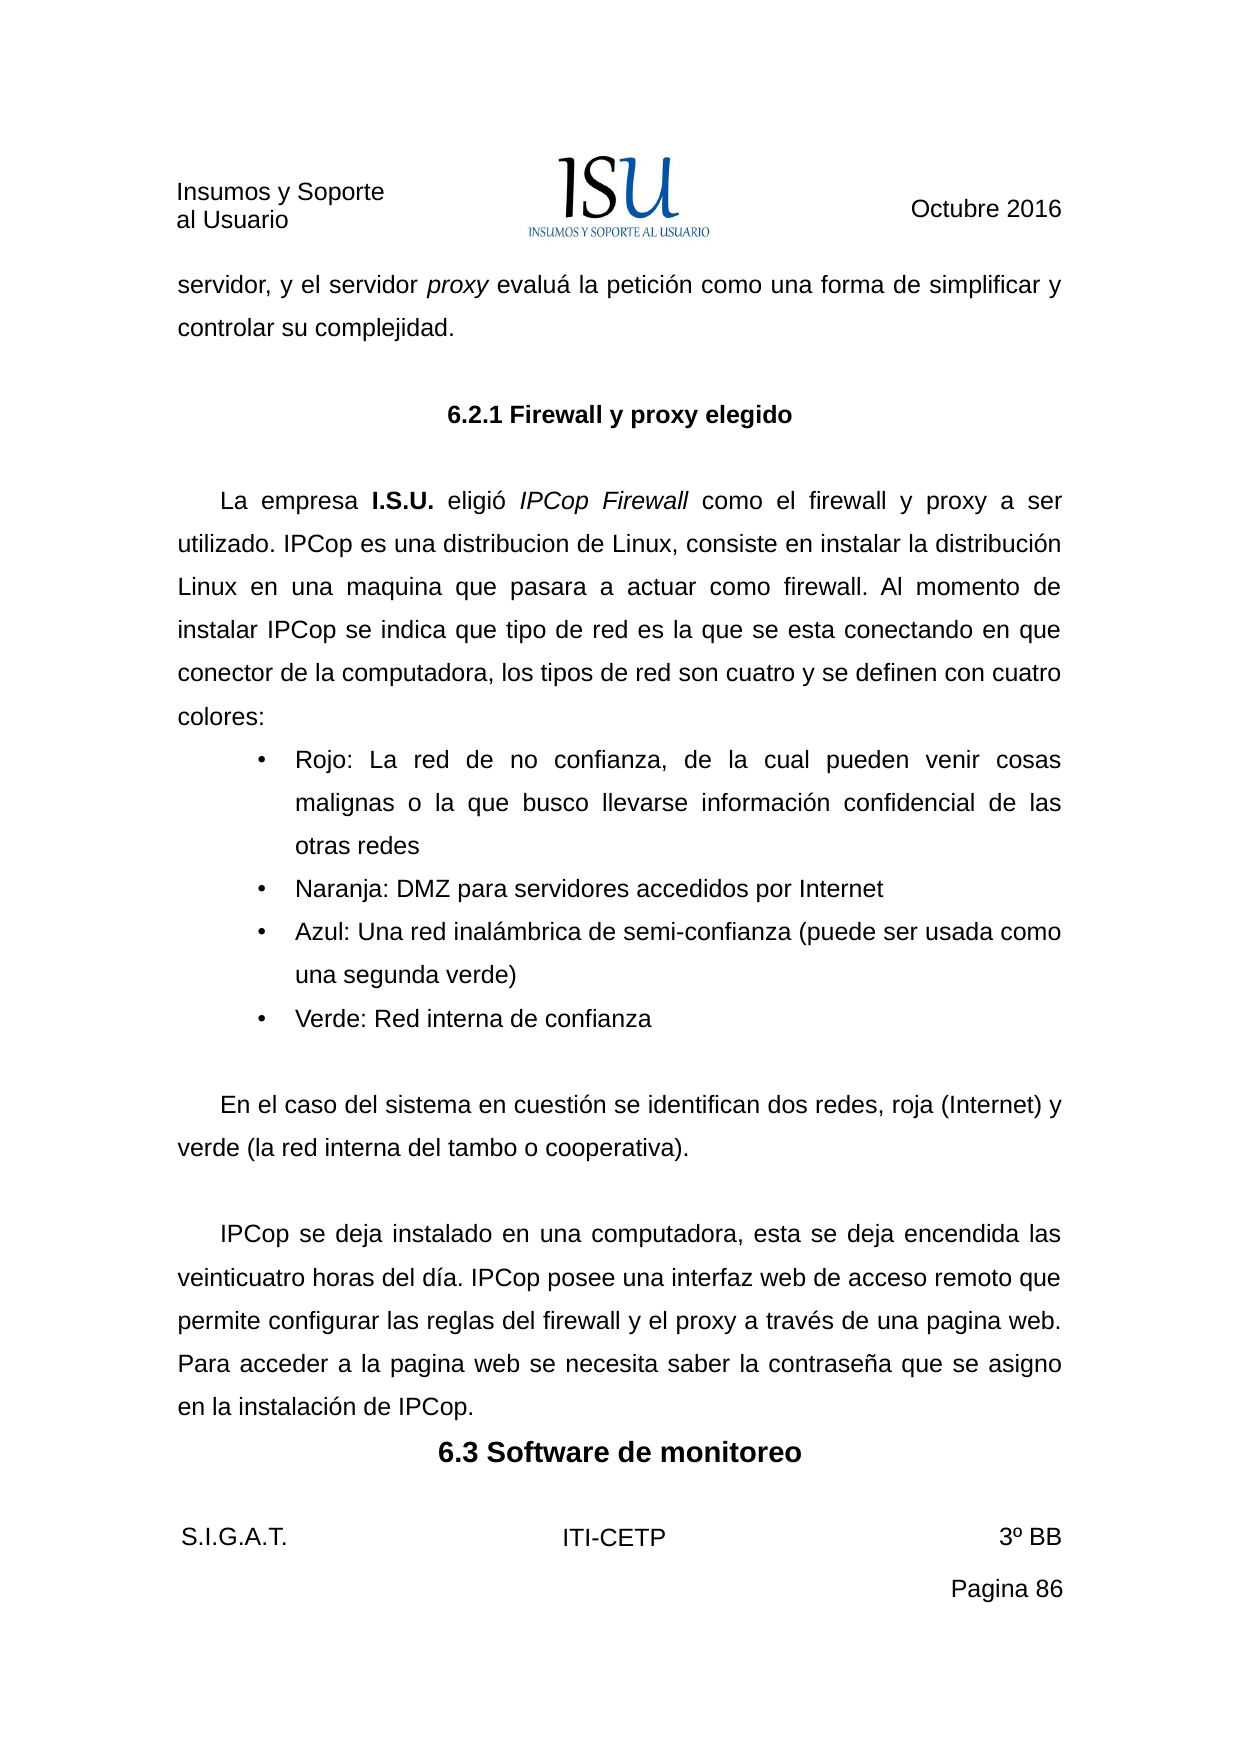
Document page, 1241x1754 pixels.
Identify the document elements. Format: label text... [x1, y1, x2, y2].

list Rojo: La red de no confianza, de la cual pueden venir cosas malignas o la que busco llevarse información confidencial de las otras redes [257, 744, 1063, 860]
picture [517, 138, 723, 252]
text La empresa I.S.U. eligió IPCop Firewall como el firewall y proxy a ser utilizado. IPCop es una distribucion de Linux, consiste en instalar la distribución Linux en una maquina que pasara a actuar como firewall. Al momento de instalar IPCop se indica que tipo de red es la que se esta conectando en que conector de la computadora, los tipos de red son cuatro y se definen con cuatro colores: [177, 486, 1063, 730]
text En el caso del sistema en cuestión se identifican dos redes, roja (Internet) y verde (la red interna del tambo o cooperativa). [177, 1090, 1063, 1162]
text IPCop se deja instalado en una computadora, esta se deja encendida las veinticuatro horas del día. IPCop posee una interfaz web de acceso remoto que permite configurar las reglas del firewall y el proxy a través de una pagina web. Para acceder a la pagina web se necesita saber la contraseña que se asigno en la instalación de IPCop. [177, 1219, 1063, 1421]
text servidor, y el servidor proxy evaluá la petición como una forma de simplificar y controlar su complejidad. [177, 270, 1063, 342]
list Azul: Una red inalámbrica de semi-confianza (puede ser usada como una segunda verde) [257, 917, 1063, 989]
text 6.3 Software de monitoreo [177, 1435, 1063, 1468]
list Naranja: DMZ para servidores accedidos por Internet [257, 874, 1063, 903]
text 6.2.1 Firewall y proxy elegido [177, 399, 1063, 428]
list Verde: Red interna de confianza [257, 1004, 1063, 1032]
